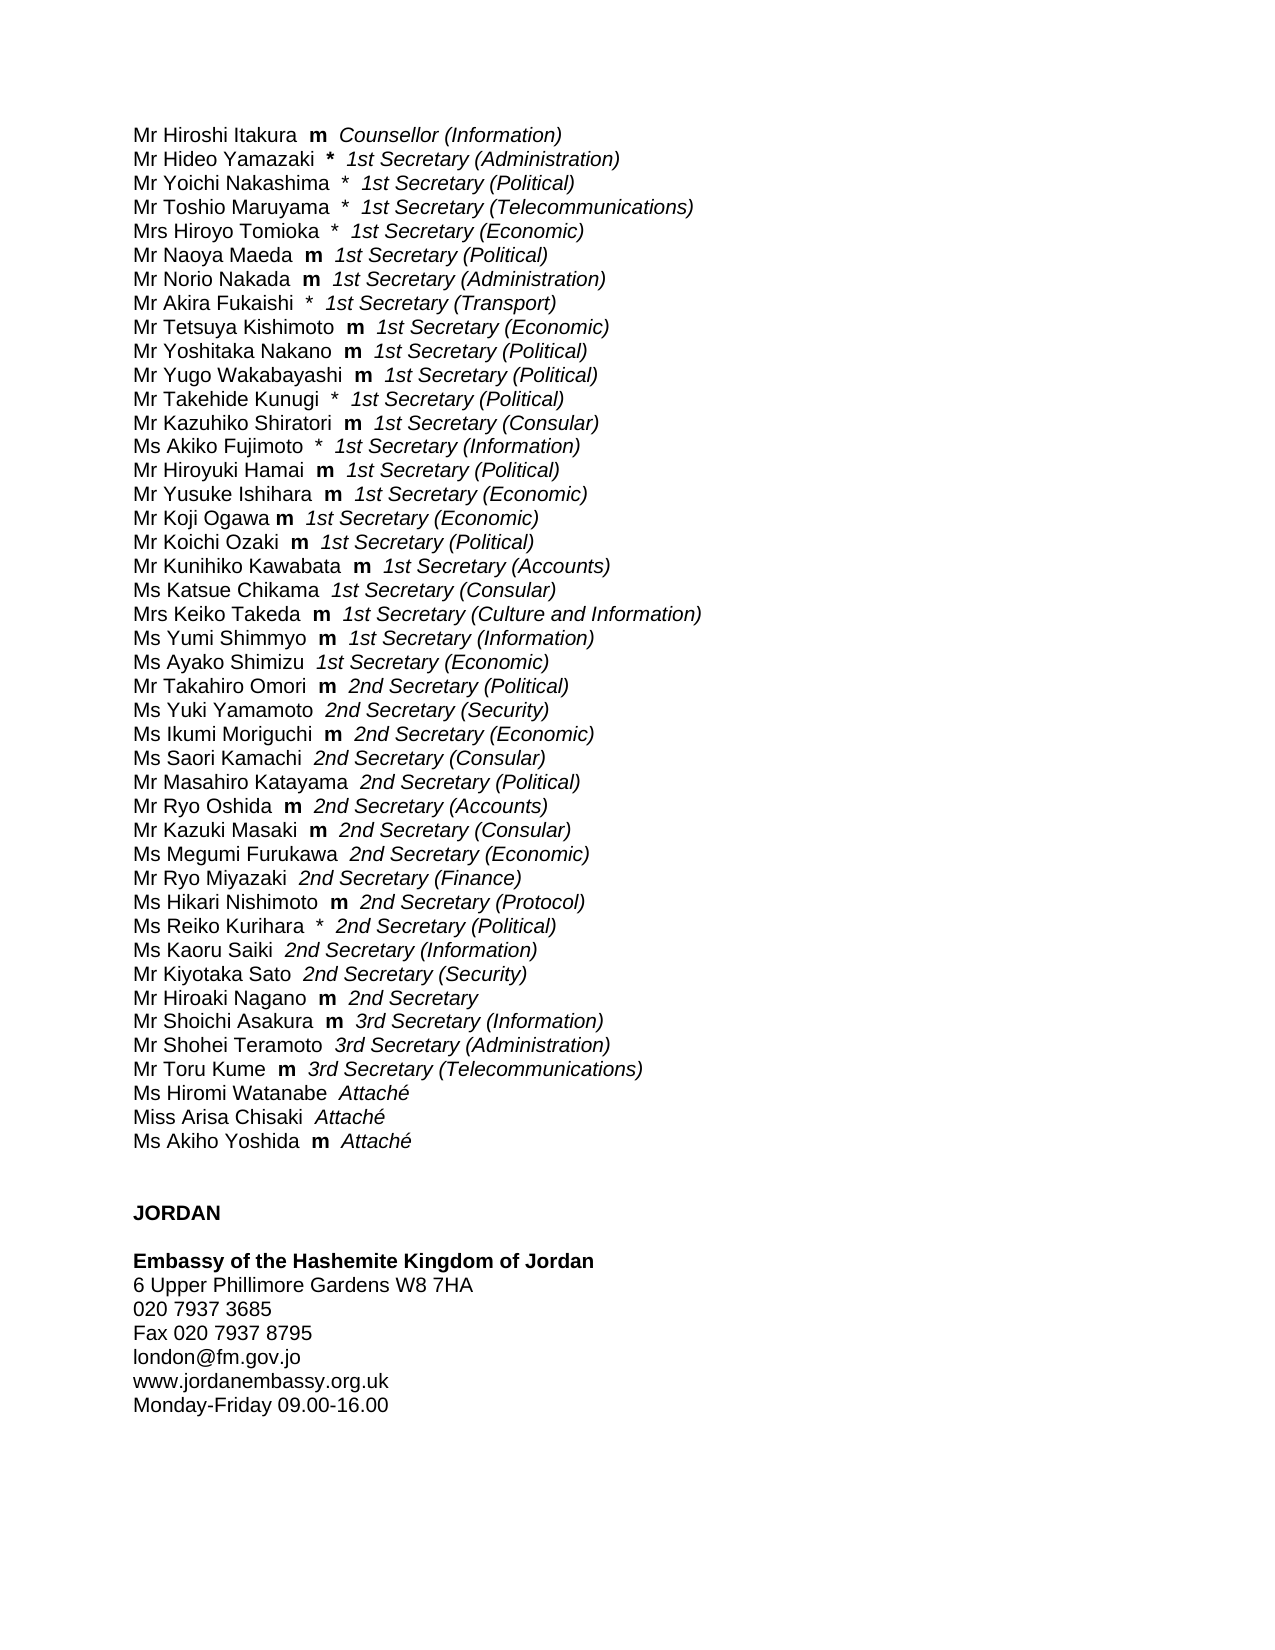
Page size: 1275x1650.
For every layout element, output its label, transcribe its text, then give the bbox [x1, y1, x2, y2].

text Mr Norio Nakada m 1st Secretary (Administration) [133, 267, 1181, 291]
text Fax 020 7937 8795 [133, 1321, 1181, 1345]
text Mr Yugo Wakabayashi m 1st Secretary (Political) [133, 362, 1181, 386]
text Mr Tetsuya Kishimoto m 1st Secretary (Economic) [133, 314, 1181, 338]
text london@fm.gov.jo [133, 1345, 1181, 1369]
text Mr Takehide Kunugi * 1st Secretary (Political) [133, 386, 1181, 410]
text Monday-Friday 09.00-16.00 [133, 1393, 1181, 1417]
text Mr Ryo Oshida m 2nd Secretary (Accounts) [133, 794, 1181, 818]
text Ms Ikumi Moriguchi m 2nd Secretary (Economic) [133, 722, 1181, 746]
text www.jordanembassy.org.uk [133, 1369, 1181, 1393]
text Ms Katsue Chikama 1st Secretary (Consular) [133, 578, 1181, 602]
text Mr Yusuke Ishihara m 1st Secretary (Economic) [133, 482, 1181, 506]
text Ms Ayako Shimizu 1st Secretary (Economic) [133, 650, 1181, 674]
text Mr Hiroshi Itakura m Counsellor (Information) [133, 123, 1181, 147]
text Mr Ryo Miyazaki 2nd Secretary (Finance) [133, 866, 1181, 889]
text Mr Hiroaki Nagano m 2nd Secretary [133, 985, 1181, 1009]
text Mr Takahiro Omori m 2nd Secretary (Political) [133, 674, 1181, 698]
text Mr Toshio Maruyama * 1st Secretary (Telecommunications) [133, 195, 1181, 219]
text Ms Hikari Nishimoto m 2nd Secretary (Protocol) [133, 889, 1181, 913]
text Mr Hideo Yamazaki * 1st Secretary (Administration) [133, 147, 1181, 171]
text 6 Upper Phillimore Gardens W8 7HA [133, 1273, 1181, 1297]
text Mr Shohei Teramoto 3rd Secretary (Administration) [133, 1033, 1181, 1057]
text Embassy of the Hashemite Kingdom of Jordan [133, 1249, 1181, 1273]
text Mr Shoichi Asakura m 3rd Secretary (Information) [133, 1009, 1181, 1033]
text Ms Hiromi Watanabe Attaché [133, 1081, 1181, 1105]
text Mr Kazuhiko Shiratori m 1st Secretary (Consular) [133, 410, 1181, 434]
text Miss Arisa Chisaki Attaché [133, 1105, 1181, 1129]
text Ms Yumi Shimmyo m 1st Secretary (Information) [133, 626, 1181, 650]
text JORDAN [133, 1201, 1181, 1225]
text Mr Kunihiko Kawabata m 1st Secretary (Accounts) [133, 554, 1181, 578]
text Ms Reiko Kurihara * 2nd Secretary (Political) [133, 913, 1181, 937]
text Mr Koichi Ozaki m 1st Secretary (Political) [133, 530, 1181, 554]
text Mr Kiyotaka Sato 2nd Secretary (Security) [133, 961, 1181, 985]
text Mr Yoichi Nakashima * 1st Secretary (Political) [133, 171, 1181, 195]
text Ms Akiko Fujimoto * 1st Secretary (Information) [133, 434, 1181, 458]
text 020 7937 3685 [133, 1297, 1181, 1321]
text Ms Kaoru Saiki 2nd Secretary (Information) [133, 937, 1181, 961]
text Mr Masahiro Katayama 2nd Secretary (Political) [133, 770, 1181, 794]
text Mrs Hiroyo Tomioka * 1st Secretary (Economic) [133, 219, 1181, 243]
text Mr Koji Ogawa m 1st Secretary (Economic) [133, 506, 1181, 530]
text Mrs Keiko Takeda m 1st Secretary (Culture and Information) [133, 602, 1181, 626]
text Ms Akiho Yoshida m Attaché [133, 1129, 1181, 1153]
text Mr Naoya Maeda m 1st Secretary (Political) [133, 243, 1181, 267]
text Mr Hiroyuki Hamai m 1st Secretary (Political) [133, 458, 1181, 482]
text Mr Yoshitaka Nakano m 1st Secretary (Political) [133, 338, 1181, 362]
text Mr Akira Fukaishi * 1st Secretary (Transport) [133, 291, 1181, 314]
text Ms Megumi Furukawa 2nd Secretary (Economic) [133, 842, 1181, 866]
text Ms Yuki Yamamoto 2nd Secretary (Security) [133, 698, 1181, 722]
text Mr Kazuki Masaki m 2nd Secretary (Consular) [133, 818, 1181, 842]
text Ms Saori Kamachi 2nd Secretary (Consular) [133, 746, 1181, 770]
text Mr Toru Kume m 3rd Secretary (Telecommunications) [133, 1057, 1181, 1081]
